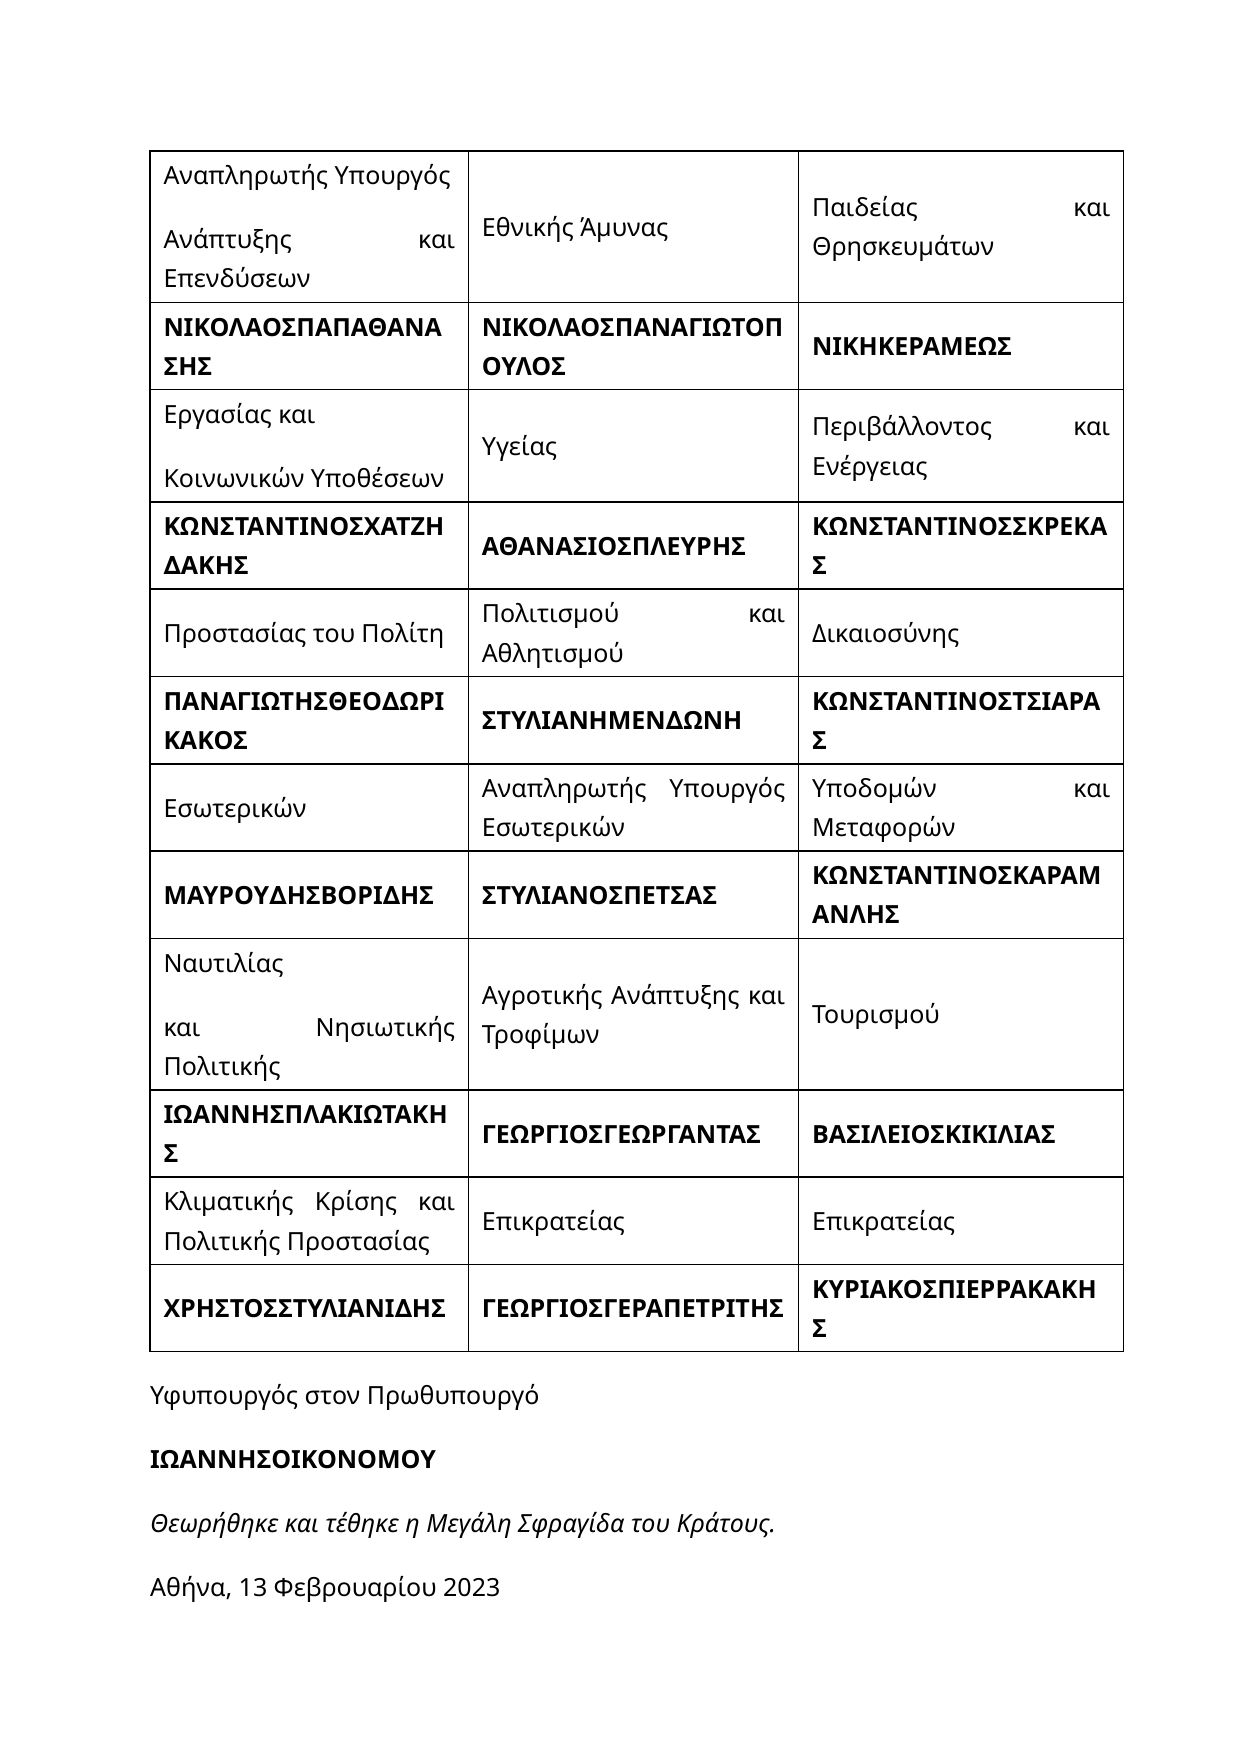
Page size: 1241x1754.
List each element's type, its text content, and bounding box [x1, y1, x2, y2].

table_cell ΚΩΝΣΤΑΝΤΙΝΟΣΣΚΡΕΚΑΣ [799, 503, 1123, 588]
table_cell Αναπληρωτής Υπουργός Εσωτερικών [469, 765, 798, 850]
table_cell ΝΙΚΟΛΑΟΣΠΑΝΑΓΙΩΤΟΠΟΥΛΟΣ [469, 303, 798, 389]
table_cell Περιβάλλοντος και Ενέργειας [799, 390, 1123, 501]
table_cell Επικρατείας [799, 1178, 1123, 1263]
table_cell ΒΑΣΙΛΕΙΟΣΚΙΚΙΛΙΑΣ [799, 1091, 1123, 1176]
table_cell Δικαιοσύνης [799, 590, 1123, 676]
table_cell ΣΤΥΛΙΑΝΟΣΠΕΤΣΑΣ [469, 852, 798, 937]
table_cell ΚΩΝΣΤΑΝΤΙΝΟΣΧΑΤΖΗ∆ΑΚΗΣ [151, 503, 468, 588]
table_cell ΣΤΥΛΙΑΝΗΜΕΝ∆ΩΝΗ [469, 677, 798, 763]
table_cell ΠΑΝΑΓΙΩΤΗΣΘΕO∆ΩΡΙΚΑΚΟΣ [151, 677, 468, 763]
table_cell ΓΕΩΡΓΙΟΣΓΕΩΡΓΑΝΤΑΣ [469, 1091, 798, 1176]
text Αθήνα, 13 Φεβρουαρίου 2023 [150, 1570, 1090, 1604]
text Υφυπουργός στον Πρωθυπουργό [150, 1377, 1090, 1411]
table_cell Παιδείας και Θρησκευμάτων [799, 152, 1123, 301]
table_cell ΚΥΡΙΑΚΟΣΠΙΕΡΡΑΚΑΚΗΣ [799, 1265, 1123, 1351]
table_cell Εσωτερικών [151, 765, 468, 850]
table_cell ΜΑΥΡΟΥ∆ΗΣΒΟΡΙ∆ΗΣ [151, 852, 468, 937]
table_cell ΓΕΩΡΓΙΟΣΓΕΡΑΠΕΤΡΙΤΗΣ [469, 1265, 798, 1351]
text ΙΩΑΝΝΗΣΟΙΚΟΝΟΜΟΥ [150, 1442, 1090, 1476]
table_cell ΚΩΝΣΤΑΝΤΙΝΟΣΚΑΡΑΜΑΝΛΗΣ [799, 852, 1123, 937]
table_cell Εργασίας και Κοινωνικών Υποθέσεων [151, 390, 468, 501]
table_cell ΙΩΑΝΝΗΣΠΛΑΚΙΩΤΑΚΗΣ [151, 1091, 468, 1176]
table_cell Υποδομών και Μεταφορών [799, 765, 1123, 850]
table_cell ΝΙΚΗΚΕΡΑΜΕΩΣ [799, 303, 1123, 389]
table_cell Ναυτιλίας και Νησιωτικής Πολιτικής [151, 939, 468, 1089]
table_cell ΝΙΚΟΛΑΟΣΠΑΠΑΘΑΝΑΣΗΣ [151, 303, 468, 389]
table_cell ΧΡΗΣΤΟΣΣΤΥΛΙΑΝΙ∆ΗΣ [151, 1265, 468, 1351]
table_cell ΚΩΝΣΤΑΝΤΙΝΟΣΤΣΙΑΡΑΣ [799, 677, 1123, 763]
table_cell Αναπληρωτής Υπουργός Ανάπτυξης και Επενδύσεων [151, 152, 468, 301]
table_cell Τουρισμού [799, 939, 1123, 1089]
table_cell Πολιτισμού και Αθλητισμού [469, 590, 798, 676]
text Θεωρήθηκε και τέθηκε η Μεγάλη Σφραγίδα του Κράτους. [150, 1506, 1090, 1540]
table_cell Υγείας [469, 390, 798, 501]
table_cell Επικρατείας [469, 1178, 798, 1263]
table_cell Εθνικής Άμυνας [469, 152, 798, 301]
table_cell Αγροτικής Ανάπτυξης και Τροφίμων [469, 939, 798, 1089]
table_cell Προστασίας του Πολίτη [151, 590, 468, 676]
table_cell ΑΘΑΝΑΣΙΟΣΠΛΕΥΡΗΣ [469, 503, 798, 588]
table_cell Κλιματικής Κρίσης και Πολιτικής Προστασίας [151, 1178, 468, 1263]
